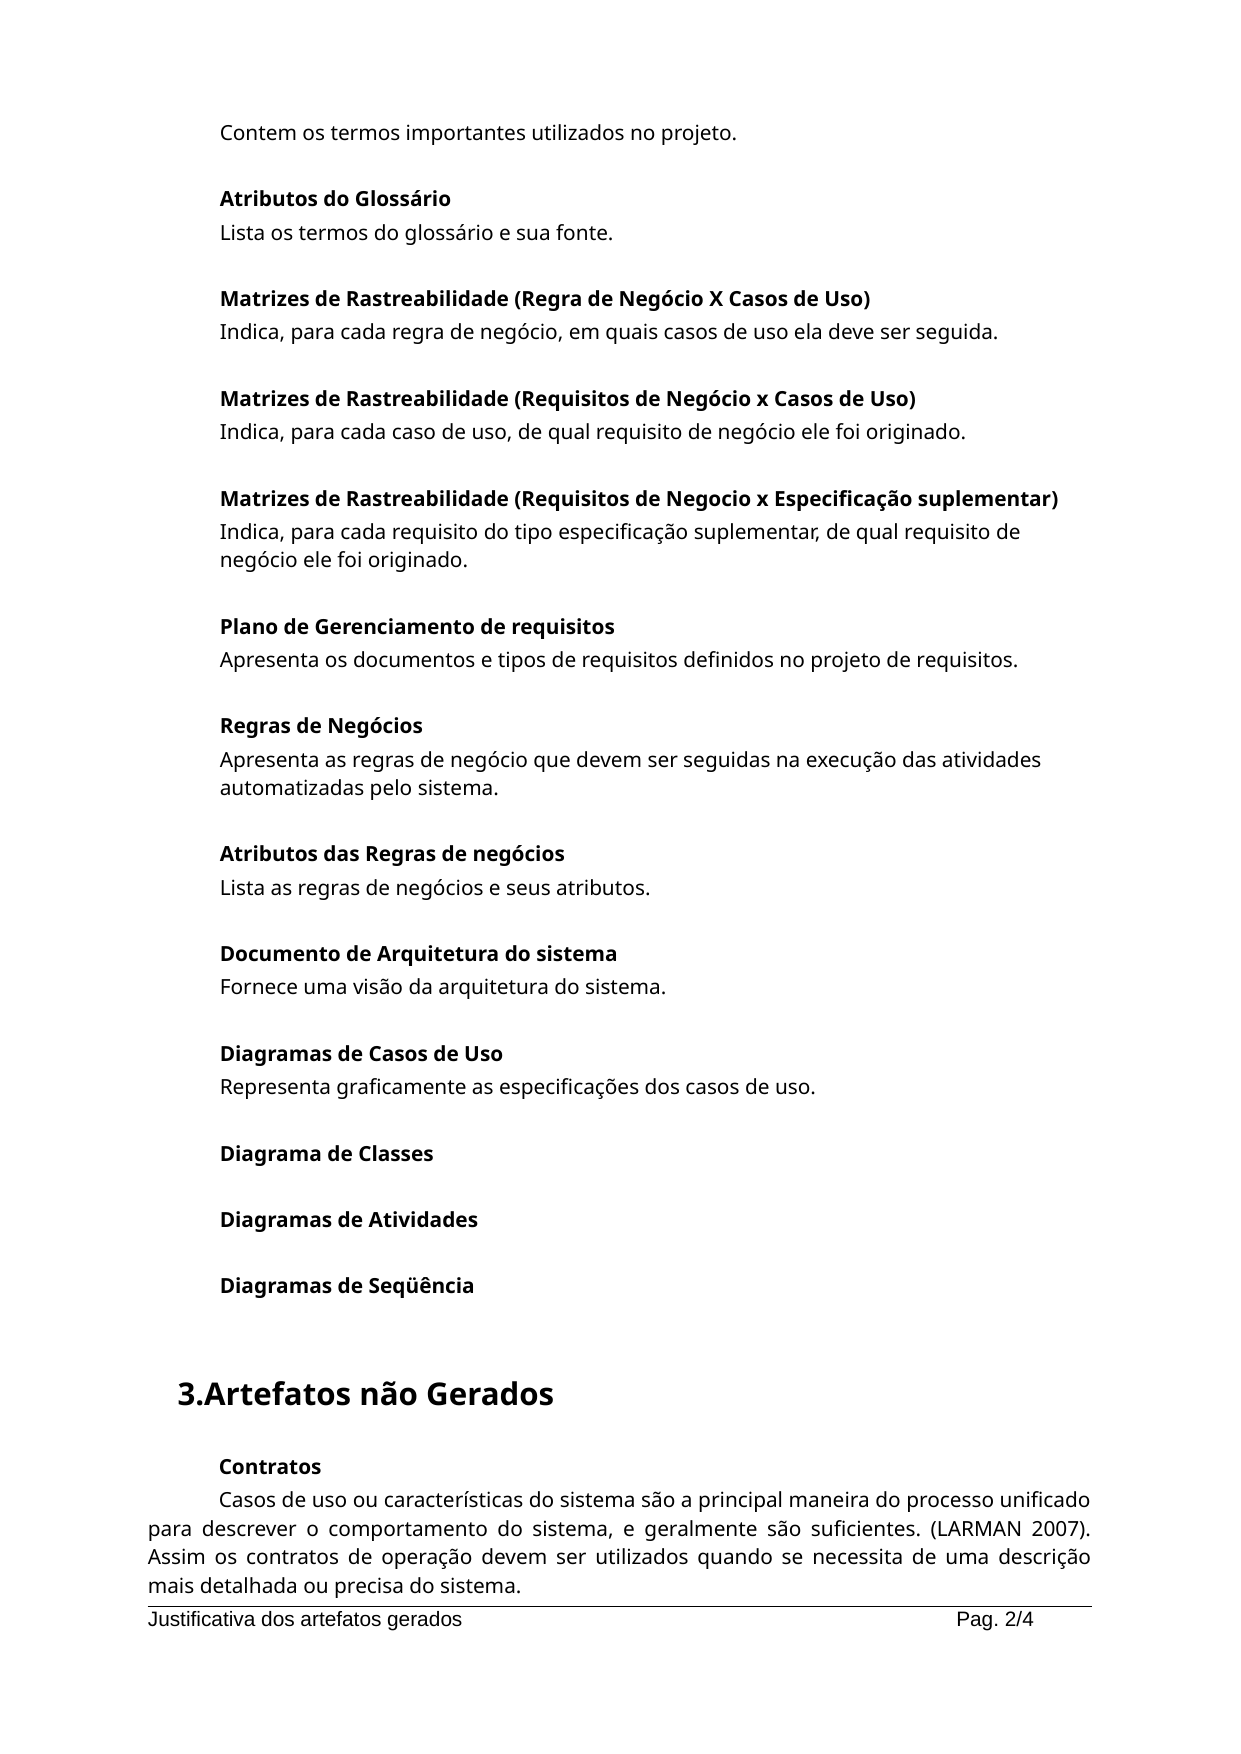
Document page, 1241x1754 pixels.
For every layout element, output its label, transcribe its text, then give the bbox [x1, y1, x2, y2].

text Diagramas de Seqüência [219, 1272, 1092, 1300]
text Matrizes de Rastreabilidade (Regra de Negócio X Casos de Uso) [219, 284, 1092, 313]
text Contem os termos importantes utilizados no projeto. [219, 118, 1092, 147]
text Fornece uma visão da arquitetura do sistema. [219, 972, 1092, 1001]
text Diagrama de Classes [219, 1139, 1092, 1167]
text Documento de Arquitetura do sistema [219, 939, 1092, 968]
text Regras de Negócios [219, 711, 1092, 740]
text Indica, para cada caso de uso, de qual requisito de negócio ele foi originado. [219, 417, 1092, 446]
text Casos de uso ou características do sistema são a principal maneira do processo unificado para descrever o comportamento do sistema, e geralmente são suficientes. (LARMAN 2007). Assim os contratos de operação devem ser utilizados quando se necessita de uma descrição mais detalhada ou precisa do sistema. [148, 1485, 1092, 1599]
text Diagramas de Casos de Uso [219, 1039, 1092, 1067]
text Apresenta os documentos e tipos de requisitos definidos no projeto de requisitos. [219, 645, 1092, 673]
text Diagramas de Atividades [219, 1205, 1092, 1233]
text Atributos do Glossário [219, 184, 1092, 213]
text Matrizes de Rastreabilidade (Requisitos de Negocio x Especificação suplementar) [219, 484, 1092, 512]
text Indica, para cada requisito do tipo especificação suplementar, de qual requisito de negócio ele foi originado. [219, 517, 1092, 574]
text Representa graficamente as especificações dos casos de uso. [219, 1072, 1092, 1101]
text Lista os termos do glossário e sua fonte. [219, 218, 1092, 246]
text Lista as regras de negócios e seus atributos. [219, 873, 1092, 901]
text Plano de Gerenciamento de requisitos [219, 612, 1092, 640]
subtitle Artefatos não Gerados [148, 1372, 1092, 1414]
text Atributos das Regras de negócios [219, 839, 1092, 868]
text Matrizes de Rastreabilidade (Requisitos de Negócio x Casos de Uso) [219, 384, 1092, 412]
text Contratos [148, 1452, 1092, 1481]
text Indica, para cada regra de negócio, em quais casos de uso ela deve ser seguida. [219, 317, 1092, 346]
text Apresenta as regras de negócio que devem ser seguidas na execução das atividades automatizadas pelo sistema. [219, 745, 1092, 802]
